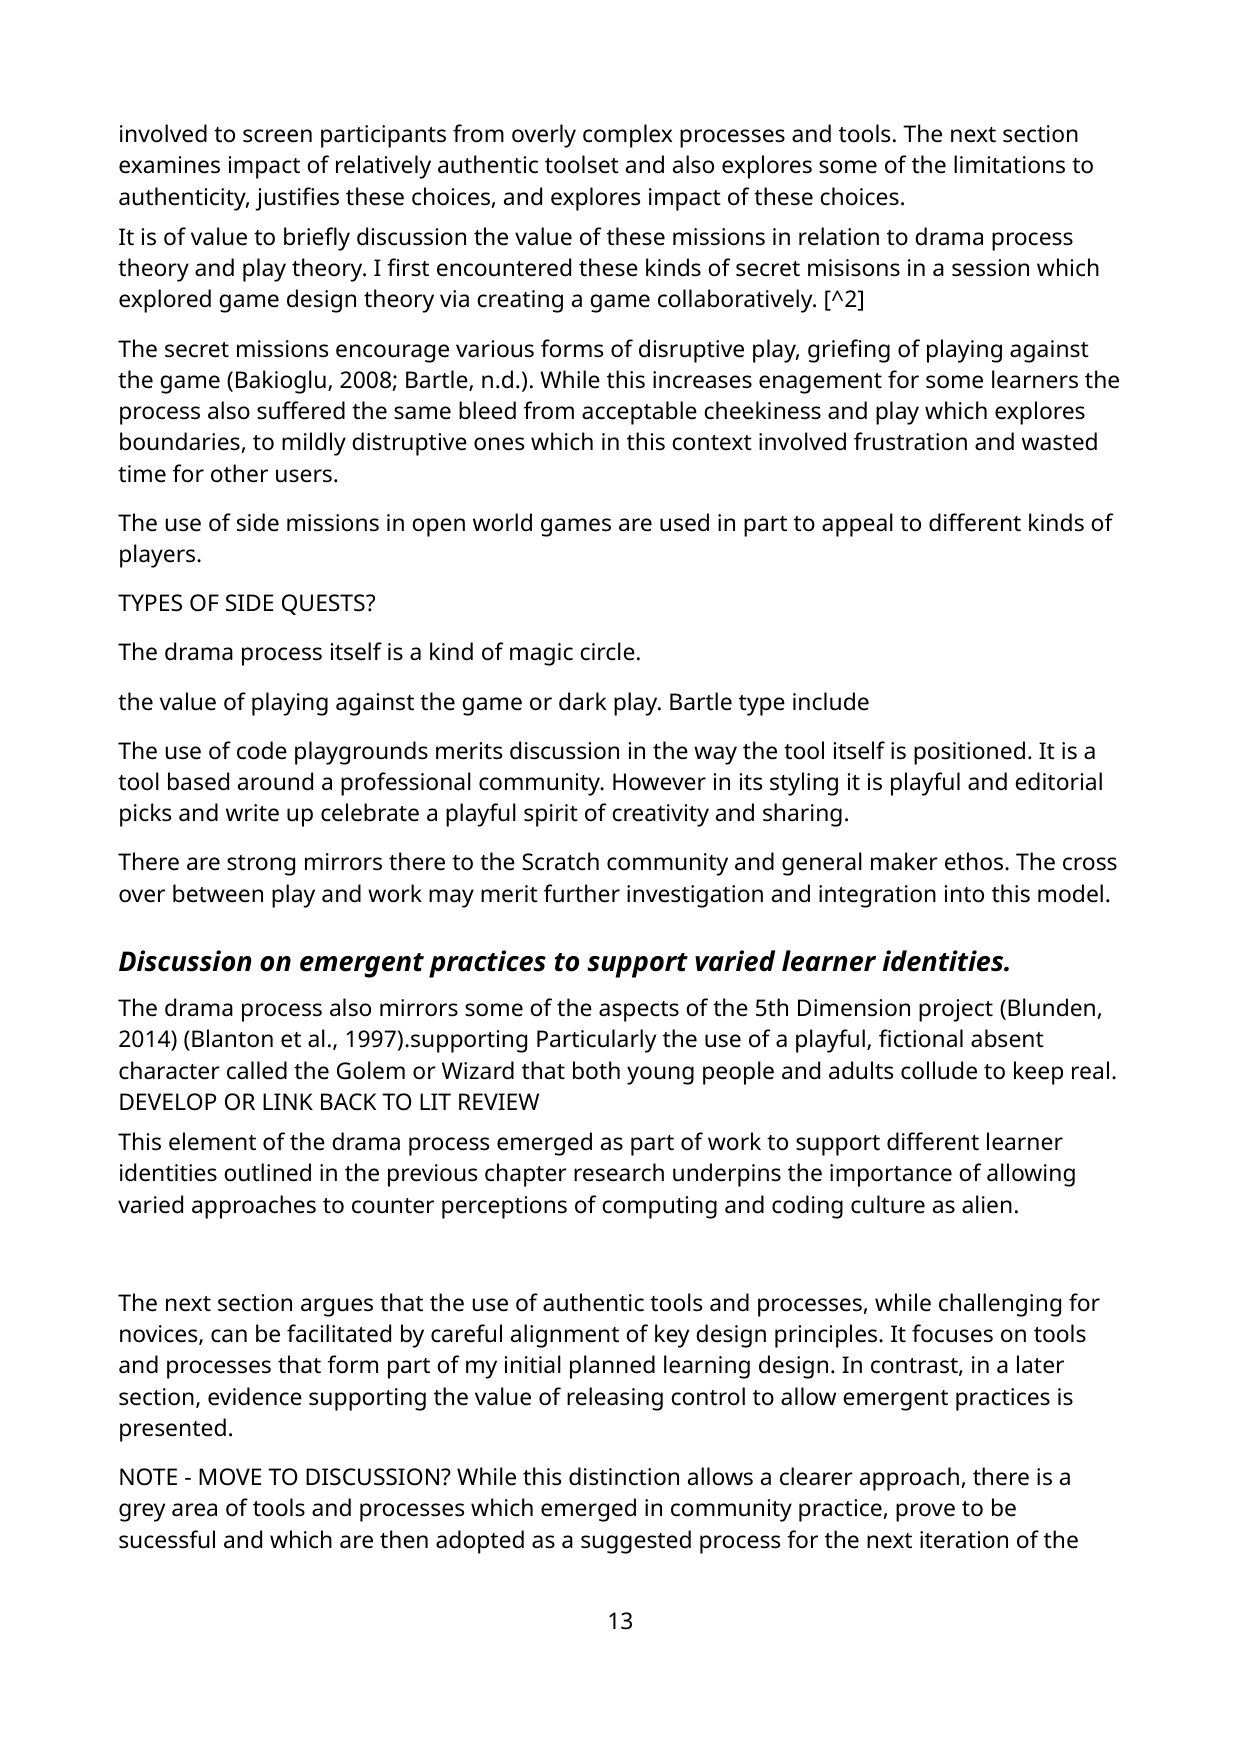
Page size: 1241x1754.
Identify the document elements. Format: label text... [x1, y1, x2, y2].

text This element of the drama process emerged as part of work to support different learner identities outlined in the previous chapter research underpins the importance of allowing varied approaches to counter perceptions of computing and coding culture as alien. [118, 1126, 1122, 1220]
text The drama process also mirrors some of the aspects of the 5th Dimension project (Blunden, 2014) (Blanton et al., 1997).supporting Particularly the use of a playful, fictional absent character called the Golem or Wizard that both young people and adults collude to keep real. DEVELOP OR LINK BACK TO LIT REVIEW [118, 992, 1122, 1117]
subtitle Discussion on emergent practices to support varied learner identities. [118, 943, 1122, 979]
text involved to screen participants from overly complex processes and tools. The next section examines impact of relatively authentic toolset and also explores some of the limitations to authenticity, justifies these choices, and explores impact of these choices. [118, 118, 1122, 212]
text The use of side missions in open world games are used in part to appeal to different kinds of players. [118, 507, 1122, 569]
text It is of value to briefly discussion the value of these missions in relation to drama process theory and play theory. I first encountered these kinds of secret misisons in a session which explored game design theory via creating a game collaboratively. [^2] [118, 221, 1122, 314]
text The secret missions encourage various forms of disruptive play, griefing of playing against the game (Bakioglu, 2008; Bartle, n.d.). While this increases enagement for some learners the process also suffered the same bleed from acceptable cheekiness and play which explores boundaries, to mildly distruptive ones which in this context involved frustration and wasted time for other users. [118, 332, 1122, 489]
text TYPES OF SIDE QUESTS? [118, 587, 1122, 618]
text NOTE - MOVE TO DISCUSSION? While this distinction allows a clearer approach, there is a grey area of tools and processes which emerged in community practice, prove to be sucessful and which are then adopted as a suggested process for the next iteration of the [118, 1461, 1122, 1555]
text The use of code playgrounds merits discussion in the way the tool itself is positioned. It is a tool based around a professional community. However in its styling it is playful and editorial picks and write up celebrate a playful spirit of creativity and sharing. [118, 734, 1122, 828]
text the value of playing against the game or dark play. Bartle type include [118, 685, 1122, 717]
text There are strong mirrors there to the Scratch community and general maker ethos. The cross over between play and work may merit further investigation and integration into this model. [118, 846, 1122, 909]
text The drama process itself is a kind of magic circle. [118, 636, 1122, 667]
text The next section argues that the use of authentic tools and processes, while challenging for novices, can be facilitated by careful alignment of key design principles. It focuses on tools and processes that form part of my initial planned learning design. In contrast, in a later section, evidence supporting the value of releasing control to allow emergent practices is presented. [118, 1287, 1122, 1443]
